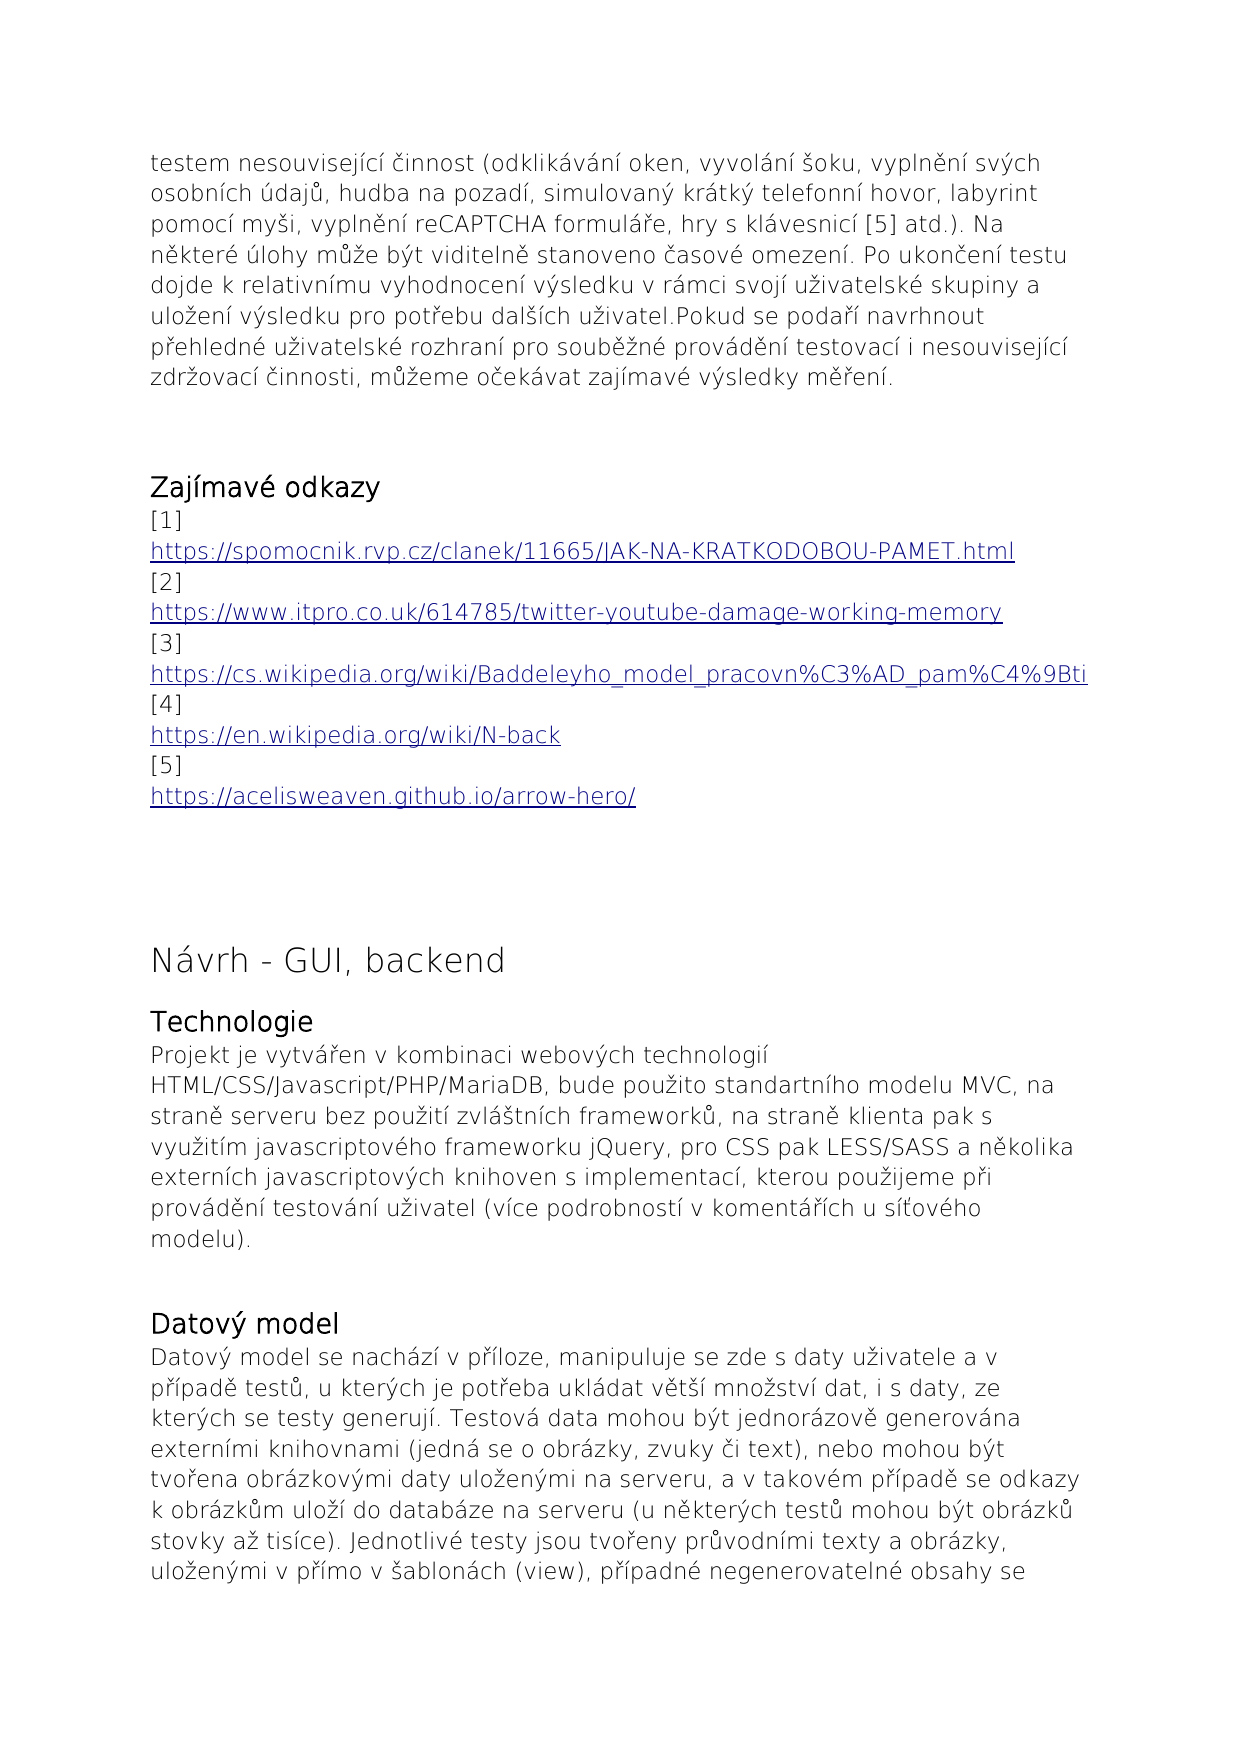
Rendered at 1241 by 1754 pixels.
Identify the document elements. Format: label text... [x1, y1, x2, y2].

text testem nesouvisející činnost (odklikávání oken, vyvolání šoku, vyplnění svých osobních údajů, hudba na pozadí, simulovaný krátký telefonní hovor, labyrint pomocí myši, vyplnění reCAPTCHA formuláře, hry s klávesnicí [5] atd.). Na některé úlohy může být viditelně stanoveno časové omezení. Po ukončení testu dojde k relativnímu vyhodnocení výsledku v rámci svojí uživatelské skupiny a uložení výsledku pro potřebu dalších uživatel.Pokud se podaří navrhnout přehledné uživatelské rozhraní pro souběžné provádění testovací i nesouvisející zdržovací činnosti, můžeme očekávat zajímavé výsledky měření. [150, 150, 1090, 391]
subtitle Technologie [150, 1006, 1090, 1037]
subtitle Návrh - GUI, backend [150, 941, 1090, 980]
text https://en.wikipedia.org/wiki/N-back [150, 722, 1090, 749]
text https://cs.wikipedia.org/wiki/Baddeleyho_model_pracovn%C3%AD_pam%C4%9Bti [150, 661, 1090, 687]
text https://www.itpro.co.uk/614785/twitter-youtube-damage-working-memory [150, 599, 1090, 626]
text [2] [150, 569, 1090, 596]
text [1] [150, 508, 1090, 534]
text [4] [150, 691, 1090, 718]
subtitle Zajímavé odkazy [150, 471, 1090, 503]
subtitle Datový model [150, 1308, 1090, 1339]
text Projekt je vytvářen v kombinaci webových technologií HTML/CSS/Javascript/PHP/MariaDB, bude použito standartního modelu MVC, na straně serveru bez použití zvláštních frameworků, na straně klienta pak s využitím javascriptového frameworku jQuery, pro CSS pak LESS/SASS a několika externích javascriptových knihoven s implementací, kterou použijeme při provádění testování uživatel (více podrobností v komentářích u síťového modelu). [150, 1042, 1090, 1252]
text https://spomocnik.rvp.cz/clanek/11665/JAK-NA-KRATKODOBOU-PAMET.html [150, 538, 1090, 565]
text [3] [150, 630, 1090, 657]
text https://acelisweaven.github.io/arrow-hero/ [150, 783, 1090, 810]
text [5] [150, 753, 1090, 779]
text Datový model se nachází v příloze, manipuluje se zde s daty uživatele a v případě testů, u kterých je potřeba ukládat větší množství dat, i s daty, ze kterých se testy generují. Testová data mohou být jednorázově generována externími knihovnami (jedná se o obrázky, zvuky či text), nebo mohou být tvořena obrázkovými daty uloženými na serveru, a v takovém případě se odkazy k obrázkům uloží do databáze na serveru (u některých testů mohou být obrázků stovky až tisíce). Jednotlivé testy jsou tvořeny průvodními texty a obrázky, uloženými v přímo v šablonách (view), případné negenerovatelné obsahy se [150, 1344, 1090, 1585]
